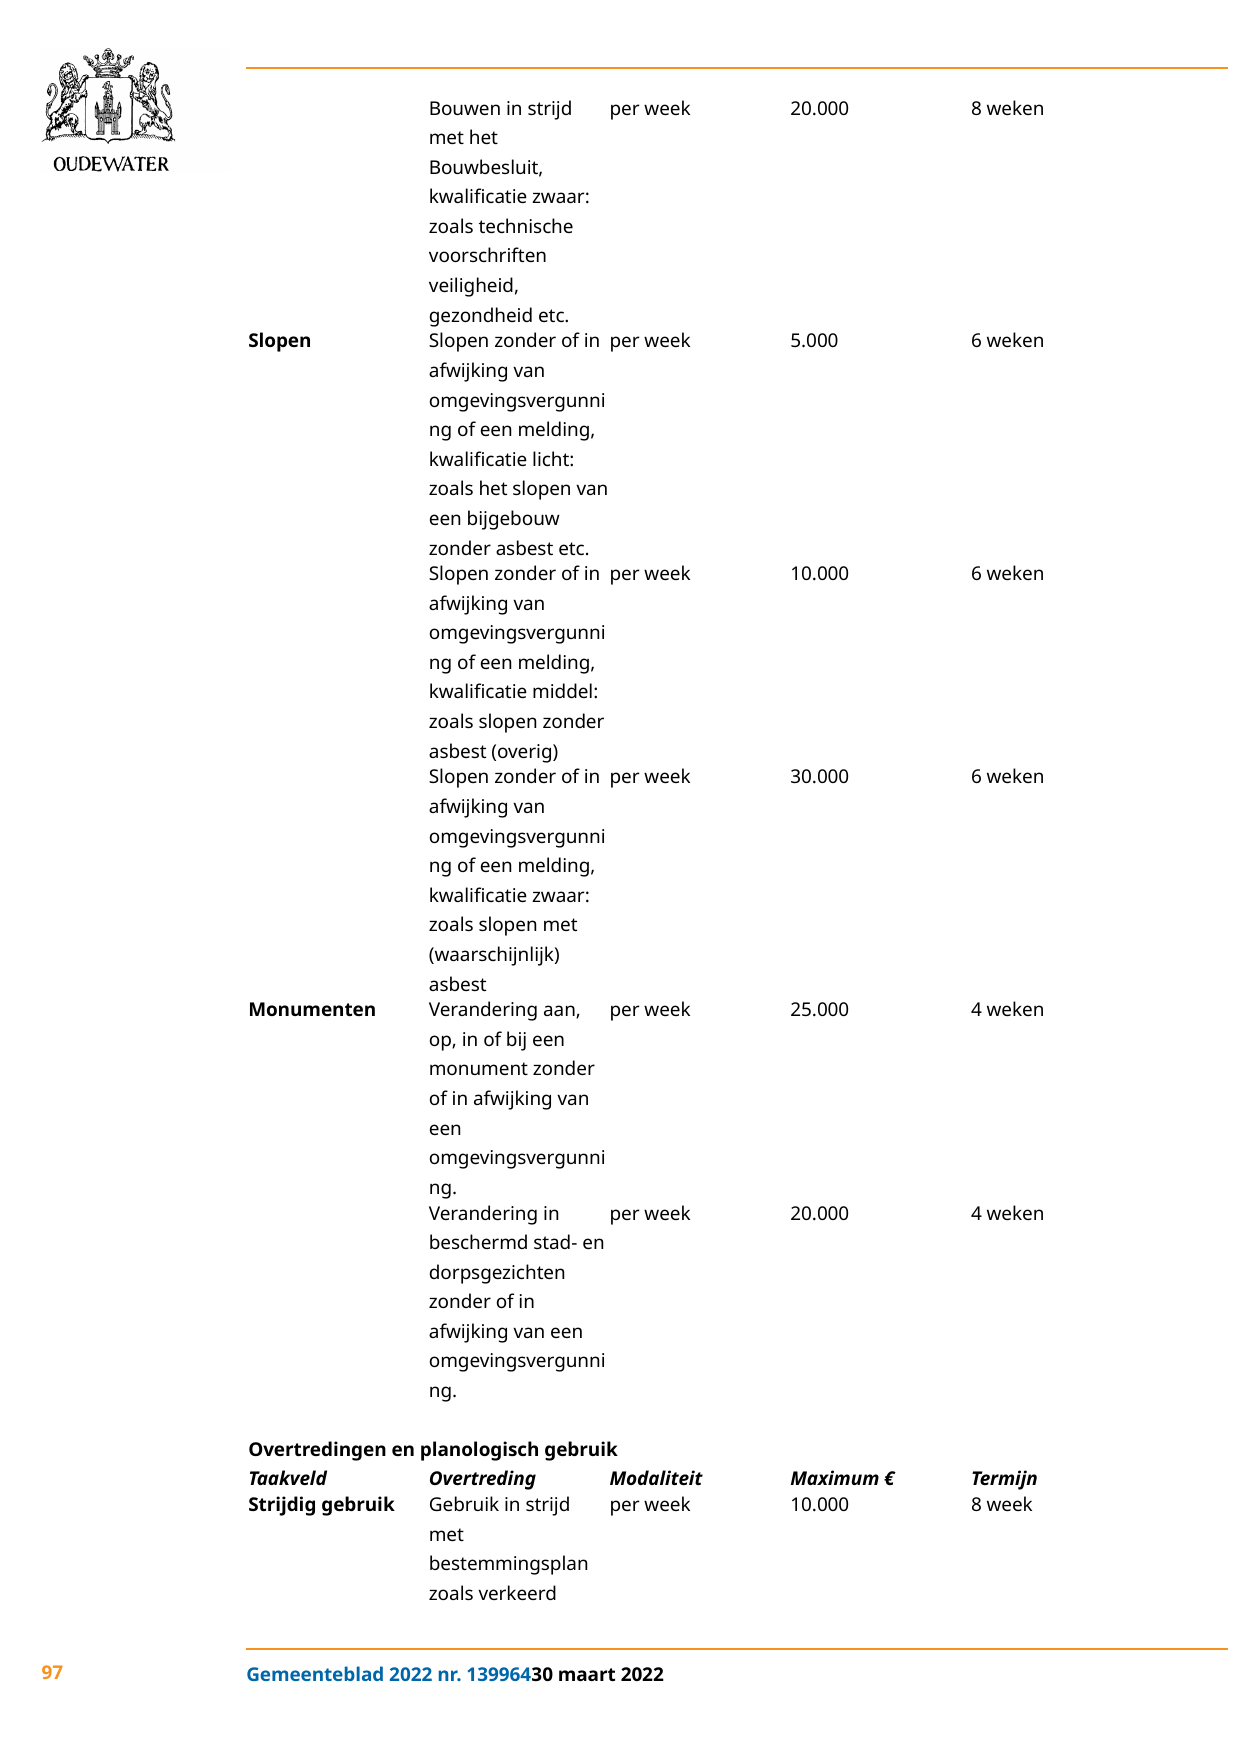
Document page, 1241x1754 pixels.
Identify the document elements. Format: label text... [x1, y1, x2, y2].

table_header Overtreding [429, 1465, 609, 1491]
table_header Maximum € [790, 1465, 971, 1491]
table_cell [248, 95, 429, 328]
table_header Modaliteit [609, 1465, 790, 1491]
table_cell per week [609, 1491, 790, 1606]
table_cell per week [609, 764, 790, 996]
table_cell 30.000 [790, 764, 971, 996]
table_cell 6 weken [971, 764, 1152, 996]
table_cell 6 weken [971, 560, 1152, 764]
table_cell 4 weken [971, 1200, 1152, 1403]
table_cell per week [609, 328, 790, 560]
text Overtredingen en planologisch gebruik [248, 1436, 1152, 1461]
table_cell [248, 1200, 429, 1403]
table_cell Slopen zonder of in afwijking van omgevingsvergunning of een melding, kwalificatie middel: zoals slopen zonder asbest (overig) [429, 560, 609, 764]
table_cell Strijdig gebruik [248, 1491, 429, 1606]
table_cell 5.000 [790, 328, 971, 560]
table_cell Verandering in beschermd stad- en dorpsgezichten zonder of in afwijking van een omgevingsvergunning. [429, 1200, 609, 1403]
table_cell Slopen [248, 328, 429, 560]
table_cell 10.000 [790, 1491, 971, 1606]
table_cell 20.000 [790, 95, 971, 328]
table_cell Slopen zonder of in afwijking van omgevingsvergunning of een melding, kwalificatie licht: zoals het slopen van een bijgebouw zonder asbest etc. [429, 328, 609, 560]
table_cell Verandering aan, op, in of bij een monument zonder of in afwijking van een omgevingsvergunning. [429, 996, 609, 1200]
table_cell per week [609, 95, 790, 328]
table_cell Gebruik in strijd met bestemmingsplan zoals verkeerd [429, 1491, 609, 1606]
table_cell Slopen zonder of in afwijking van omgevingsvergunning of een melding, kwalificatie zwaar: zoals slopen met (waarschijnlijk) asbest [429, 764, 609, 996]
table_cell 8 weken [971, 95, 1152, 328]
table_cell [248, 560, 429, 764]
table_cell per week [609, 1200, 790, 1403]
table_cell 25.000 [790, 996, 971, 1200]
table_cell Monumenten [248, 996, 429, 1200]
picture [41, 47, 231, 172]
table_cell per week [609, 560, 790, 764]
table_cell Bouwen in strijd met het Bouwbesluit, kwalificatie zwaar: zoals technische voorschriften veiligheid, gezondheid etc. [429, 95, 609, 328]
table_cell 20.000 [790, 1200, 971, 1403]
table_cell per week [609, 996, 790, 1200]
table_cell 8 week [971, 1491, 1152, 1606]
table_cell 10.000 [790, 560, 971, 764]
table_cell [248, 764, 429, 996]
table_cell 4 weken [971, 996, 1152, 1200]
table_header Termijn [971, 1465, 1152, 1491]
table_cell 6 weken [971, 328, 1152, 560]
table_header Taakveld [248, 1465, 429, 1491]
